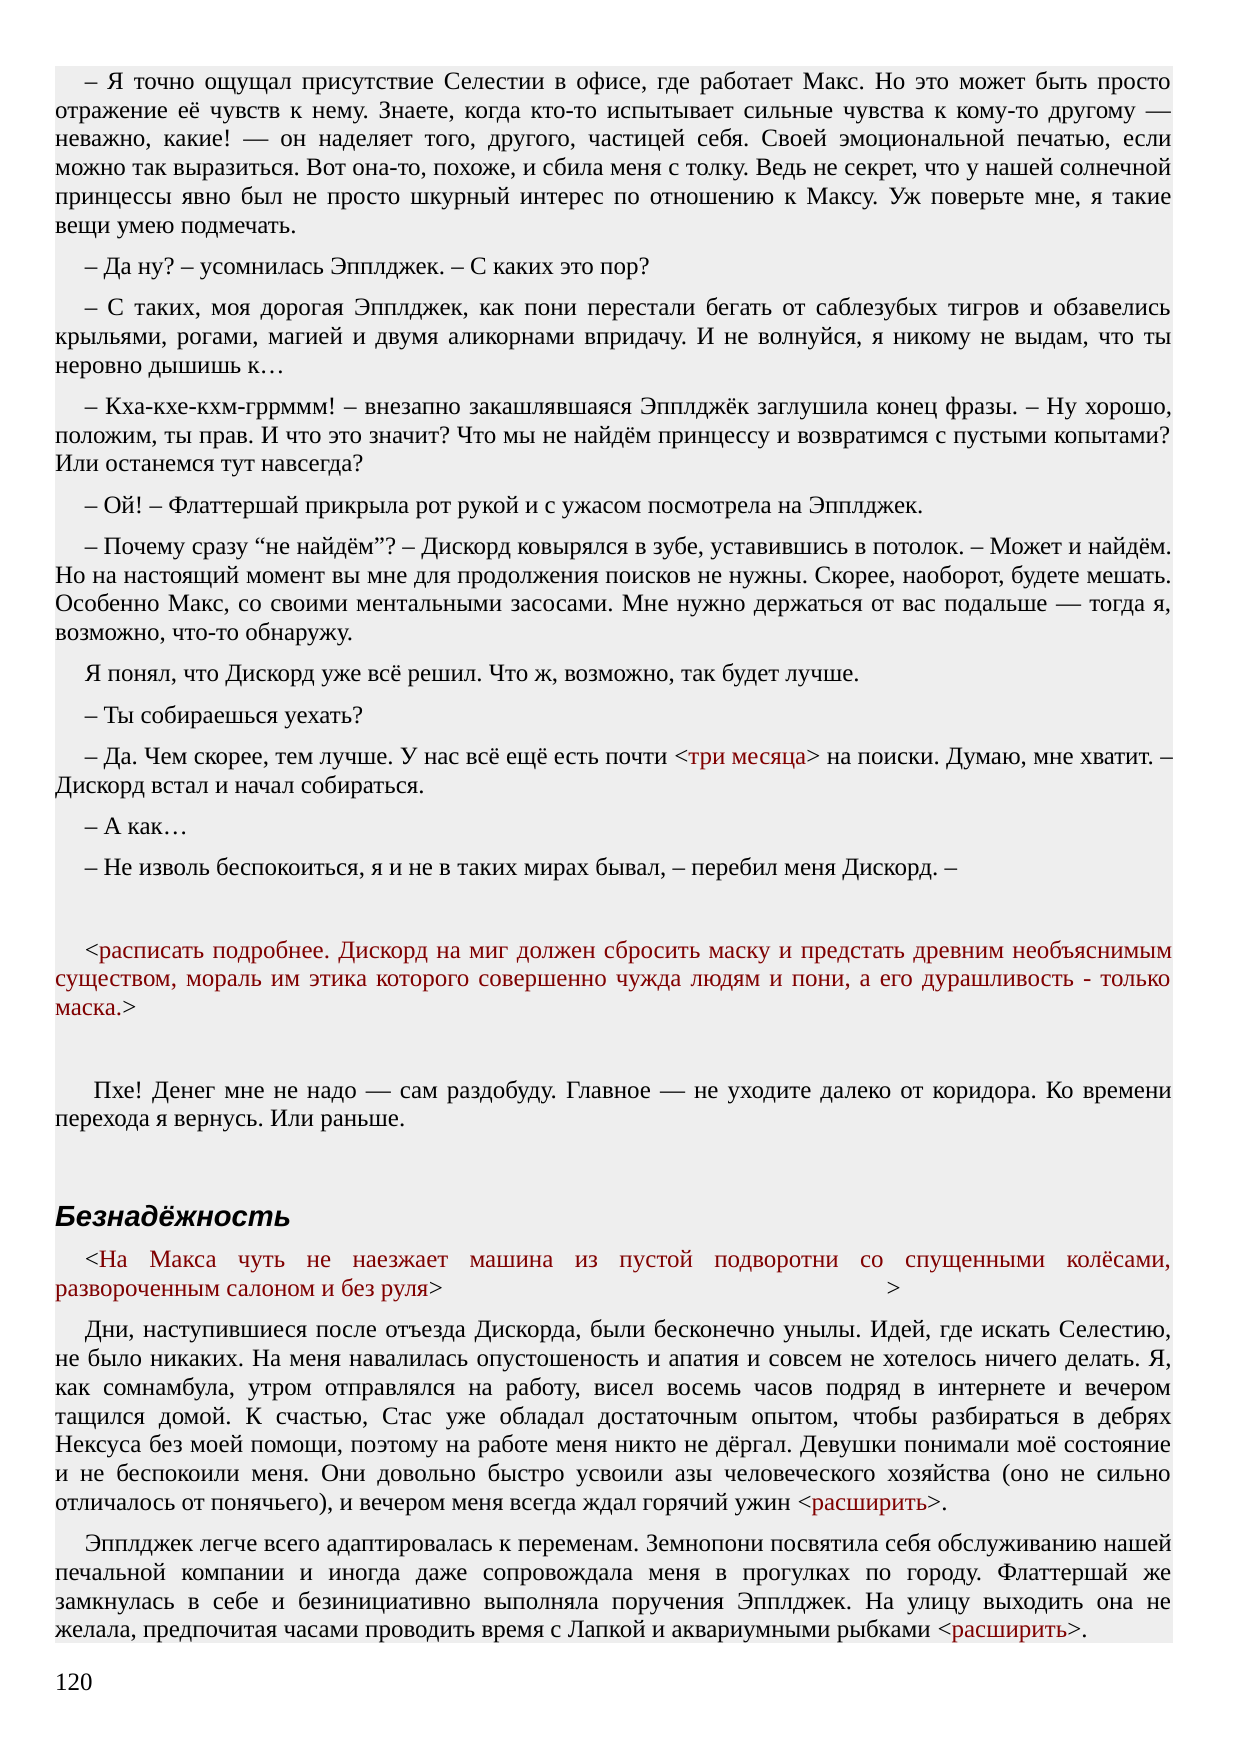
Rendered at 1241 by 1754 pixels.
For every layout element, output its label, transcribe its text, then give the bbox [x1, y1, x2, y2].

text – Да. Чем скорее, тем лучше. У нас всё ещё есть почти <три месяца> на поиски. Думаю, мне хватит. – Дискорд встал и начал собираться. [55, 741, 1173, 798]
text – Не изволь беспокоиться, я и не в таких мирах бывал, – перебил меня Дискорд. – [55, 852, 1173, 881]
text – С таких, моя дорогая Эпплджек, как пони перестали бегать от саблезубых тигров и обзавелись крыльями, рогами, магией и двумя аликорнами впридачу. И не волнуйся, я никому не выдам, что ты неровно дышишь к… [55, 292, 1173, 378]
text – Ой! – Флаттершай прикрыла рот рукой и с ужасом посмотрела на Эпплджек. [55, 490, 1173, 518]
text – Ты собираешься уехать? [55, 700, 1173, 728]
text Я понял, что Дискорд уже всё решил. Что ж, возможно, так будет лучше. [55, 658, 1173, 687]
text – Да ну? – усомнилась Эпплджек. – С каких это пор? [55, 251, 1173, 280]
text Эпплджек легче всего адаптировалась к переменам. Земнопони посвятила себя обслуживанию нашей печальной компании и иногда даже сопровождала меня в прогулках по городу. Флаттершай же замкнулась в себе и безинициативно выполняла поручения Эпплджек. На улицу выходить она не желала, предпочитая часами проводить время с Лапкой и аквариумными рыбками <расширить>. [55, 1528, 1173, 1643]
text Пхе! Денег мне не надо — сам раздобуду. Главное — не уходите далеко от коридора. Ко времени перехода я вернусь. Или раньше. [55, 1075, 1173, 1132]
text <расписать подробнее. Дискорд на миг должен сбросить маску и предстать древним необъяснимым существом, мораль им этика которого совершенно чужда людям и пони, а его дурашливость - только маска.> [55, 935, 1173, 1021]
text – А как… [55, 811, 1173, 840]
text <На Макса чуть не наезжает машина из пустой подворотни со спущенными колёсами, развороченным салоном и без руля> > [55, 1244, 1173, 1302]
text – Почему сразу “не найдём”? – Дискорд ковырялся в зубе, уставившись в потолок. – Может и найдём. Но на настоящий момент вы мне для продолжения поисков не нужны. Скорее, наоборот, будете мешать. Особенно Макс, со своими ментальными засосами. Мне нужно держаться от вас подальше — тогда я, возможно, что-то обнаружу. [55, 531, 1173, 646]
subtitle Безнадёжность [55, 1198, 1173, 1232]
text Дни, наступившиеся после отъезда Дискорда, были бесконечно унылы. Идей, где искать Селестию, не было никаких. На меня навалилась опустошеность и апатия и совсем не хотелось ничего делать. Я, как сомнамбула, утром отправлялся на работу, висел восемь часов подряд в интернете и вечером тащился домой. К счастью, Стас уже обладал достаточным опытом, чтобы разбираться в дебрях Нексуса без моей помощи, поэтому на работе меня никто не дёргал. Девушки понимали моё состояние и не беспокоили меня. Они довольно быстро усвоили азы человеческого хозяйства (оно не сильно отличалось от понячьего), и вечером меня всегда ждал горячий ужин <расширить>. [55, 1314, 1173, 1516]
text – Я точно ощущал присутствие Селестии в офисе, где работает Макс. Но это может быть просто отражение её чувств к нему. Знаете, когда кто-то испытывает сильные чувства к кому-то другому — неважно, какие! — он наделяет того, другого, частицей себя. Своей эмоциональной печатью, если можно так выразиться. Вот она-то, похоже, и сбила меня с толку. Ведь не секрет, что у нашей солнечной принцессы явно был не просто шкурный интерес по отношению к Максу. Уж поверьте мне, я такие вещи умею подмечать. [55, 66, 1173, 238]
text – Кха-кхе-кхм-гррммм! – внезапно закашлявшаяся Эпплджёк заглушила конец фразы. – Ну хорошо, положим, ты прав. И что это значит? Что мы не найдём принцессу и возвратимся с пустыми копытами? Или останемся тут навсегда? [55, 391, 1173, 477]
